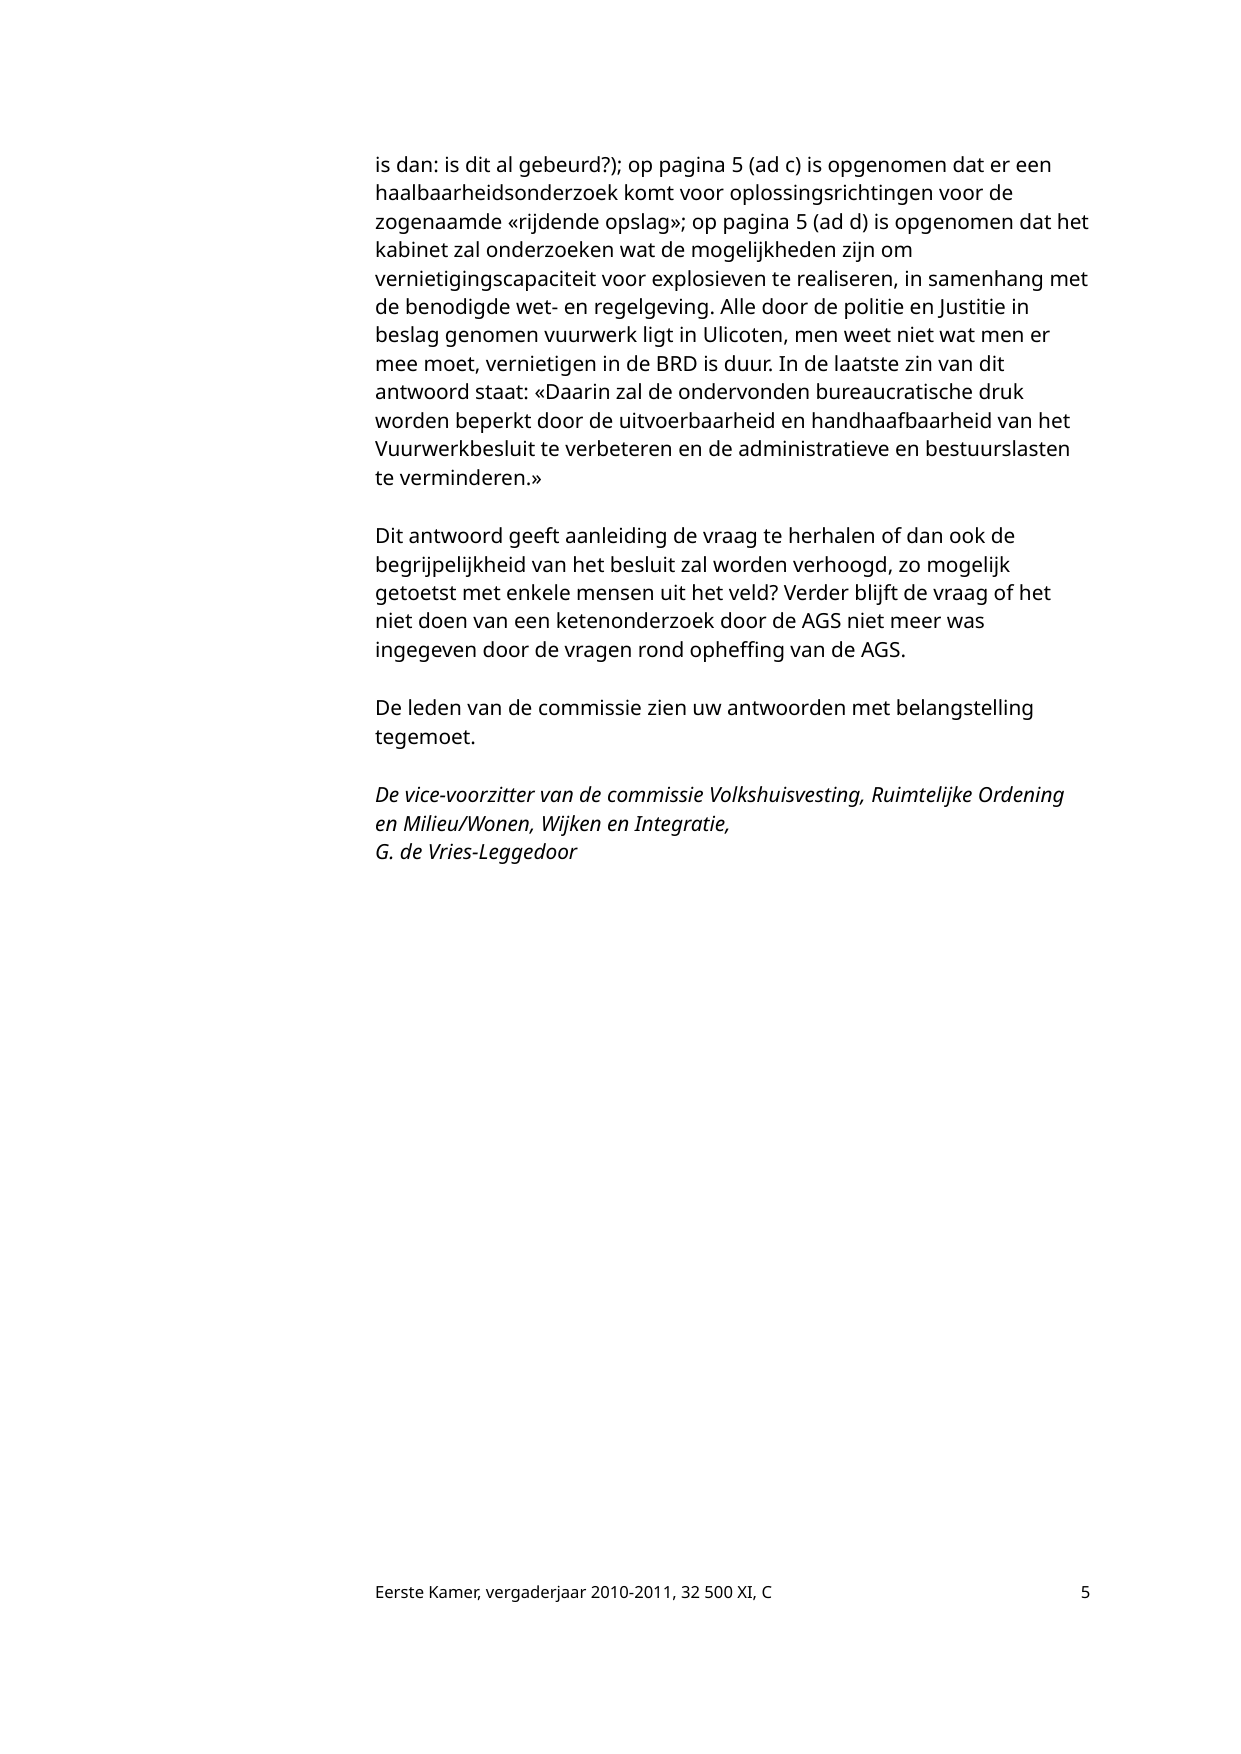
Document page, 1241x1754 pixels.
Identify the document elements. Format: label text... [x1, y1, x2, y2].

text G. de Vries-Leggedoor [375, 837, 1090, 866]
text is dan: is dit al gebeurd?); op pagina 5 (ad c) is opgenomen dat er een haalbaarheidsonderzoek komt voor oplossingsrichtingen voor de zogenaamde «rijdende opslag»; op pagina 5 (ad d) is opgenomen dat het kabinet zal onderzoeken wat de mogelijkheden zijn om vernietigingscapaciteit voor explosieven te realiseren, in samenhang met de benodigde wet- en regelgeving. Alle door de politie en Justitie in beslag genomen vuurwerk ligt in Ulicoten, men weet niet wat men er mee moet, vernietigen in de BRD is duur. In de laatste zin van dit antwoord staat: «Daarin zal de ondervonden bureaucratische druk worden beperkt door de uitvoerbaarheid en handhaafbaarheid van het Vuurwerkbesluit te verbeteren en de administratieve en bestuurslasten te verminderen.» [375, 150, 1090, 491]
text De vice-voorzitter van de commissie Volkshuisvesting, Ruimtelijke Ordening en Milieu/Wonen, Wijken en Integratie, [375, 780, 1090, 837]
text Dit antwoord geeft aanleiding de vraag te herhalen of dan ook de begrijpelijkheid van het besluit zal worden verhoogd, zo mogelijk getoetst met enkele mensen uit het veld? Verder blijft de vraag of het niet doen van een ketenonderzoek door de AGS niet meer was ingegeven door de vragen rond opheffing van de AGS. [375, 521, 1090, 663]
text De leden van de commissie zien uw antwoorden met belangstelling tegemoet. [375, 693, 1090, 750]
